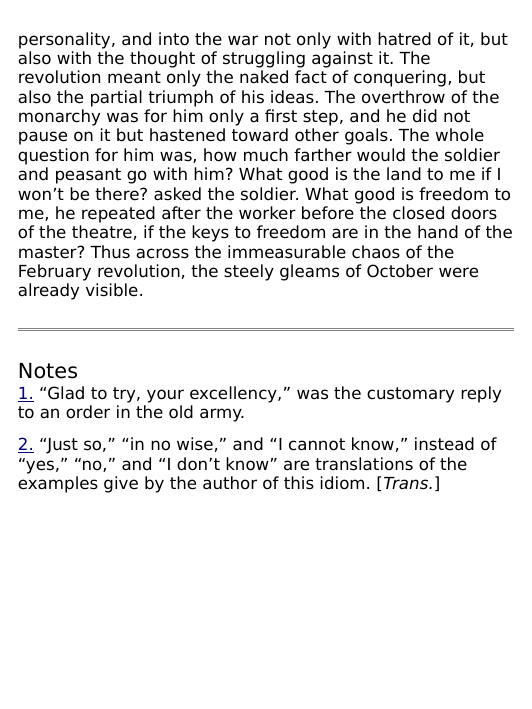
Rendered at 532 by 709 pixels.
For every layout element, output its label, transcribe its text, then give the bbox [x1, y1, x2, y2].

text 2. “Just so,” “in no wise,” and “I cannot know,” instead of “yes,” “no,” and “I don’t know” are translations of the examples give by the author of this idiom. [Trans.] [18, 435, 514, 493]
text Notes [18, 359, 514, 384]
text 1. “Glad to try, your excellency,” was the customary reply to an order in the old army. [18, 384, 514, 423]
text personality, and into the war not only with hatred of it, but also with the thought of struggling against it. The revolution meant only the naked fact of conquering, but also the partial triumph of his ideas. The overthrow of the monarchy was for him only a first step, and he did not pause on it but hastened toward other goals. The whole question for him was, how much farther would the soldier and peasant go with him? What good is the land to me if I won’t be there? asked the soldier. What good is freedom to me, he repeated after the worker before the closed doors of the theatre, if the keys to freedom are in the hand of the master? Thus across the immeasurable chaos of the February revolution, the steely gleams of October were already visible. [18, 29, 514, 301]
